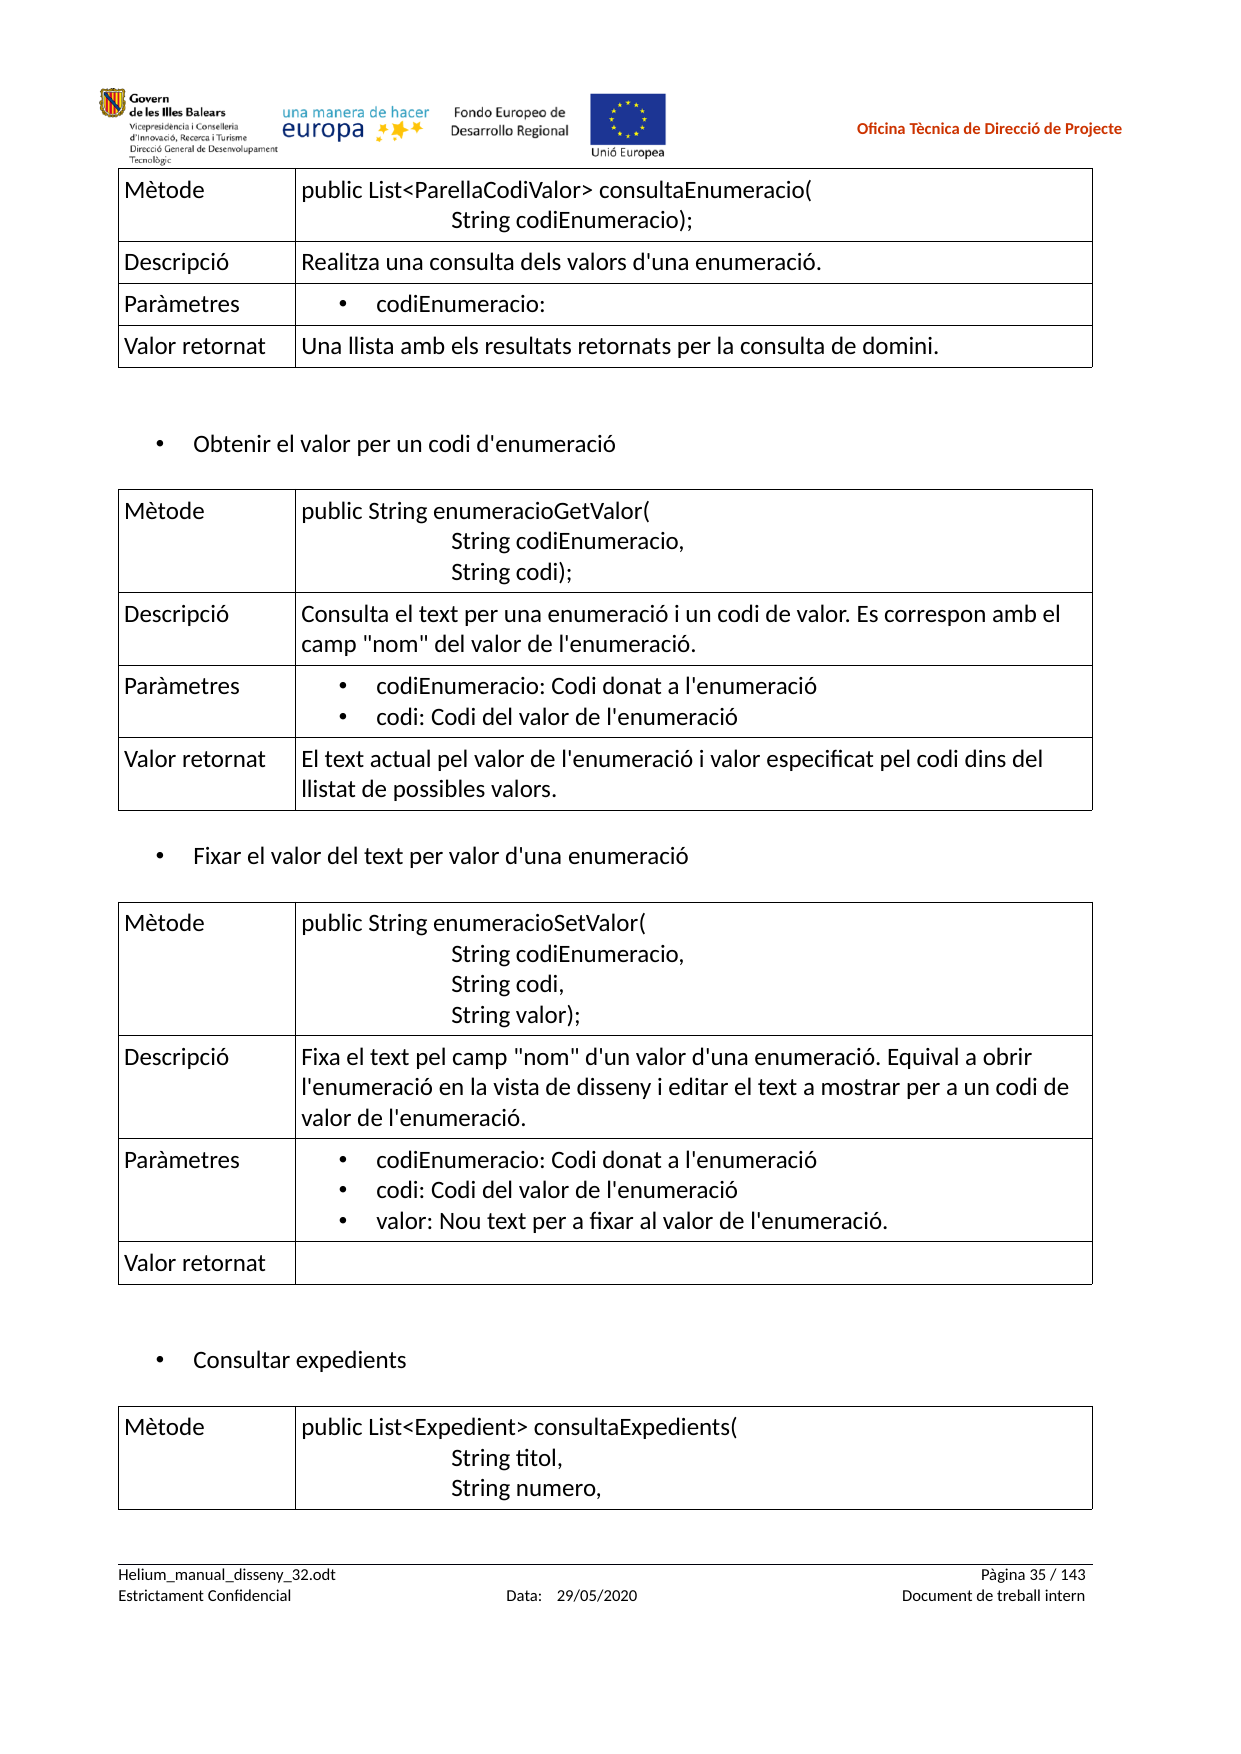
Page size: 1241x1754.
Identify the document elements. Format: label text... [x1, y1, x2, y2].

table_cell Realitza una consulta dels valors d'una enumeració. [296, 242, 1092, 283]
list Fixar el valor del text per valor d'una enumeració [156, 841, 1122, 871]
table_header public String enumeracioGetValor( String codiEnumeracio, String codi); [296, 490, 1092, 592]
table_cell codiEnumeracio: [296, 284, 1092, 325]
table_header Mètode [119, 490, 295, 592]
table_cell Valor retornat [119, 1242, 295, 1283]
table_header Mètode [119, 169, 295, 241]
table_header public List<ParellaCodiValor> consultaEnumeracio( String codiEnumeracio); [296, 169, 1092, 241]
table_cell codiEnumeracio: Codi donat a l'enumeració codi: Codi del valor de l'enumeració valor: Nou text per a fixar al valor de l'enumeració. [296, 1139, 1092, 1241]
table_cell codiEnumeracio: Codi donat a l'enumeració codi: Codi del valor de l'enumeració [296, 666, 1092, 737]
table_cell Paràmetres [119, 1139, 295, 1241]
table_cell Descripció [119, 242, 295, 283]
table_cell Paràmetres [119, 284, 295, 325]
table_cell Fixa el text pel camp "nom" d'un valor d'una enumeració. Equival a obrir l'enumeració en la vista de disseny i editar el text a mostrar per a un codi de valor de l'enumeració. [296, 1036, 1092, 1138]
list Consultar expedients [156, 1345, 1122, 1375]
table_cell [296, 1242, 1092, 1283]
table_cell Paràmetres [119, 666, 295, 737]
table_cell Descripció [119, 593, 295, 665]
table_cell El text actual pel valor de l'enumeració i valor especificat pel codi dins del llistat de possibles valors. [296, 738, 1092, 810]
picture [99, 87, 668, 166]
table_header Mètode [119, 903, 295, 1035]
table_header Mètode [119, 1407, 295, 1509]
table_cell Valor retornat [119, 326, 295, 367]
table_cell Descripció [119, 1036, 295, 1138]
table_cell Consulta el text per una enumeració i un codi de valor. Es correspon amb el camp "nom" del valor de l'enumeració. [296, 593, 1092, 665]
table_cell Una llista amb els resultats retornats per la consulta de domini. [296, 326, 1092, 367]
list Obtenir el valor per un codi d'enumeració [156, 428, 1122, 458]
table_header public List<Expedient> consultaExpedients( String titol, String numero, [296, 1407, 1092, 1509]
table_cell Valor retornat [119, 738, 295, 810]
table_header public String enumeracioSetValor( String codiEnumeracio, String codi, String valor); [296, 903, 1092, 1035]
